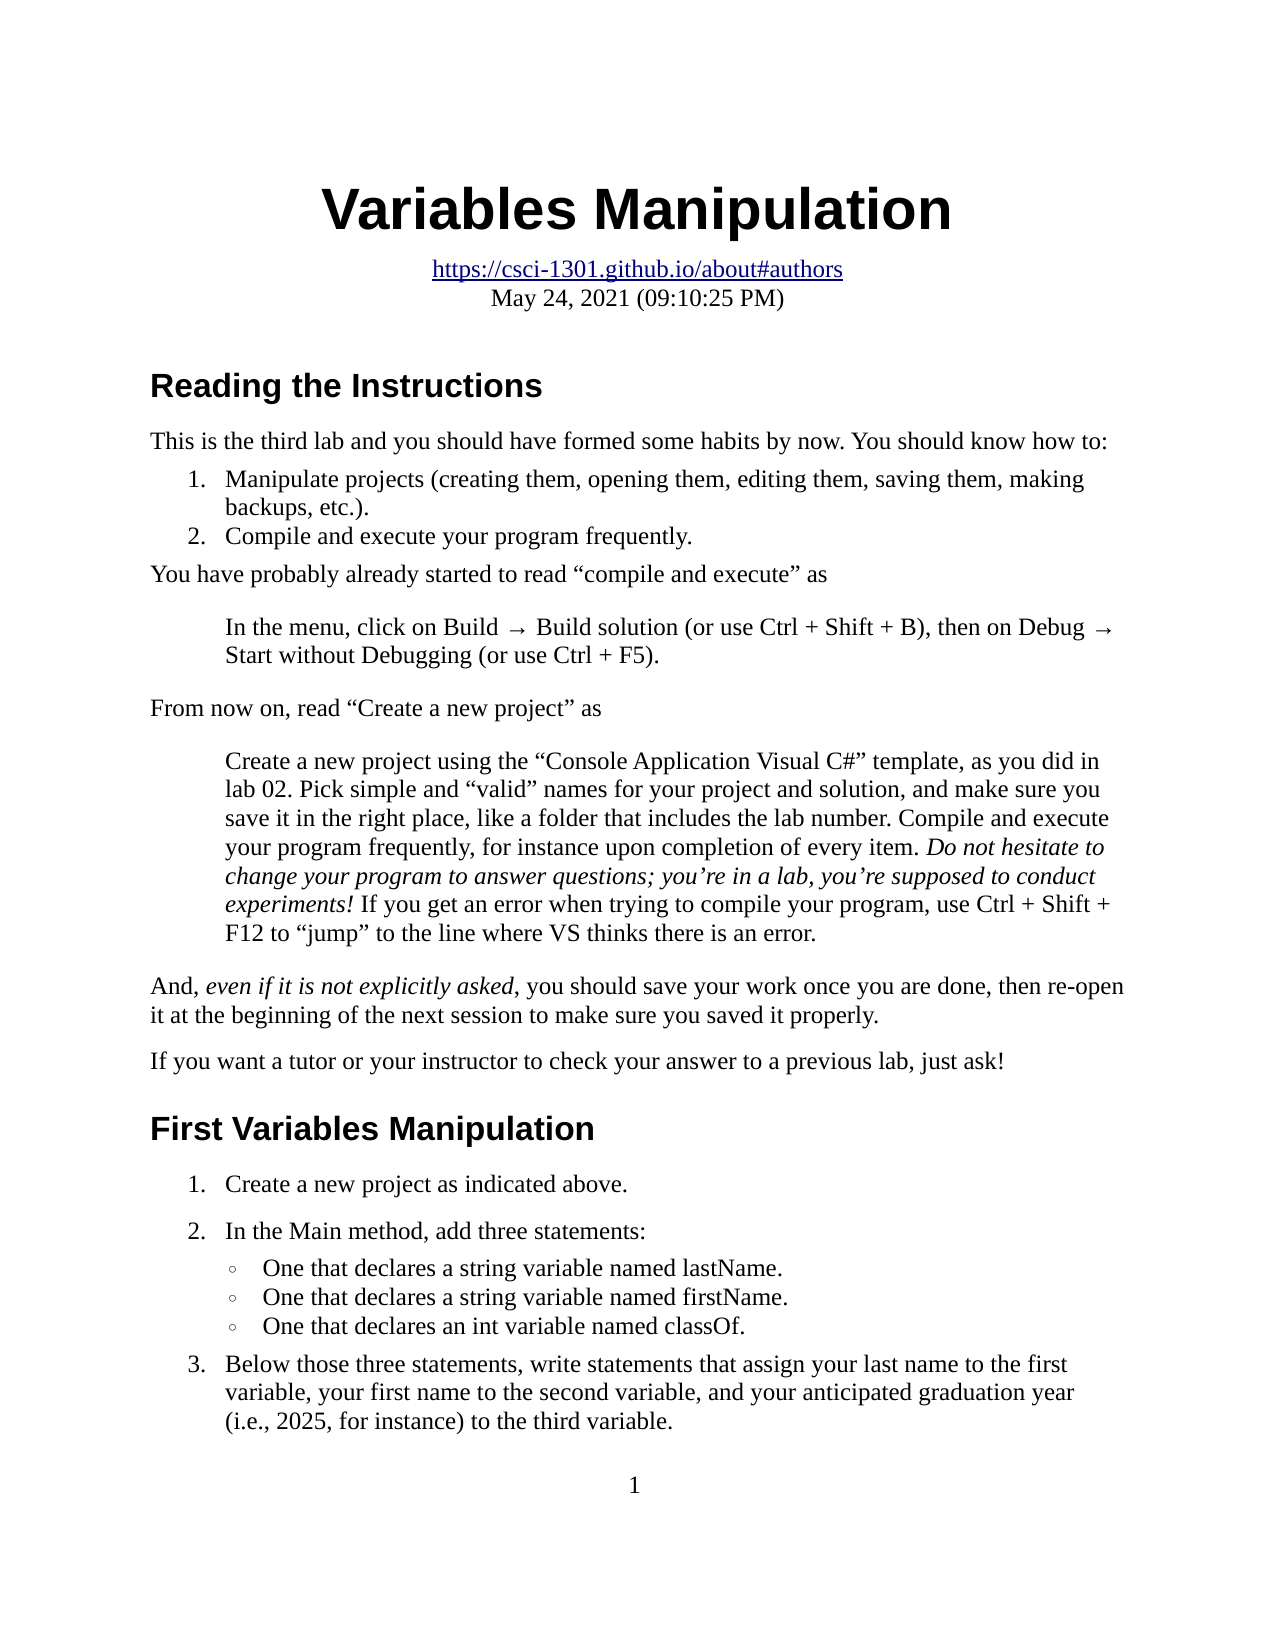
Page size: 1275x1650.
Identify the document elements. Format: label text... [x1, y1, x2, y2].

text https://csci-1301.github.io/about#authors [150, 254, 1125, 283]
text If you want a tutor or your instructor to check your answer to a previous lab, just ask! [150, 1046, 1125, 1075]
text In the menu, click on Build → Build solution (or use Ctrl + Shift + B), then on Debug → Start without Debugging (or use Ctrl + F5). [225, 612, 1125, 669]
list Below those three statements, write statements that assign your last name to the first variable, your first name to the second variable, and your anticipated graduation year (i.e., 2025, for instance) to the third variable. [187, 1349, 1125, 1435]
title Variables Manipulation [150, 175, 1125, 242]
subtitle First Variables Manipulation [150, 1109, 1125, 1148]
list In the Main method, add three statements: [187, 1216, 1125, 1244]
text Create a new project using the “Console Application Visual C#” template, as you did in lab 02. Pick simple and “valid” names for your project and solution, and make sure you save it in the right place, like a folder that includes the lab number. Compile and execute your program frequently, for instance upon completion of every item. Do not hesitate to change your program to answer questions; you’re in a lab, you’re supposed to conduct experiments! If you get an error when trying to compile your program, use Ctrl + Shift + F12 to “jump” to the line where VS thinks there is an error. [225, 746, 1125, 947]
text And, even if it is not explicitly asked, you should save your work once you are done, then re-open it at the beginning of the next session to make sure you saved it properly. [150, 971, 1125, 1028]
text You have probably already started to read “compile and execute” as [150, 559, 1125, 588]
list One that declares an int variable named classOf. [225, 1311, 1125, 1340]
list Create a new project as indicated above. [187, 1169, 1125, 1198]
list Manipulate projects (creating them, opening them, editing them, saving them, making backups, etc.). [187, 464, 1125, 521]
list One that declares a string variable named lastName. [225, 1253, 1125, 1282]
text This is the third lab and you should have formed some habits by now. You should know how to: [150, 426, 1125, 455]
subtitle Reading the Instructions [150, 366, 1125, 404]
text From now on, read “Create a new project” as [150, 693, 1125, 722]
text May 24, 2021 (09:10:25 PM) [150, 283, 1125, 312]
list One that declares a string variable named firstName. [225, 1282, 1125, 1311]
list Compile and execute your program frequently. [187, 521, 1125, 550]
